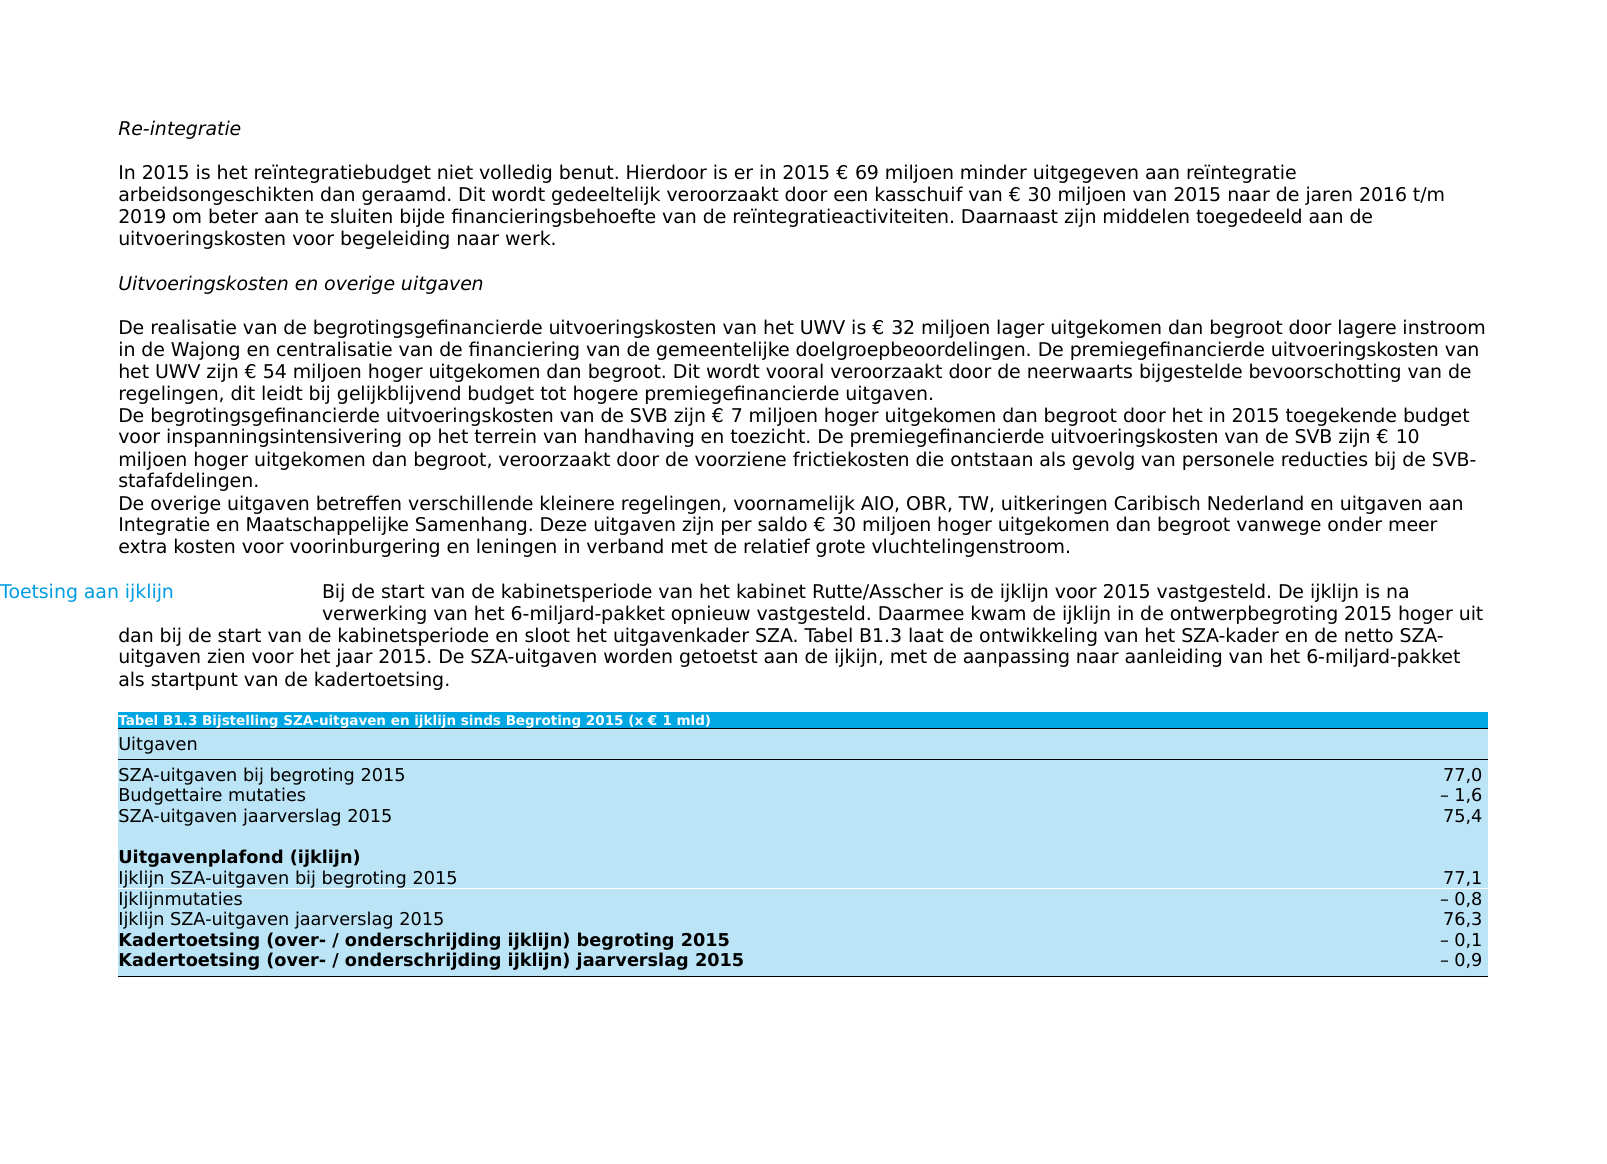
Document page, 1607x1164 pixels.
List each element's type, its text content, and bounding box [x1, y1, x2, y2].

text De overige uitgaven betreffen verschillende kleinere regelingen, voornamelijk AIO, OBR, TW, uitkeringen Caribisch Nederland en uitgaven aan Integratie en Maatschappelijke Samenhang. Deze uitgaven zijn per saldo € 30 miljoen hoger uitgekomen dan begroot vanwege onder meer extra kosten voor voorinburgering en leningen in verband met de relatief grote vluchtelingenstroom. [118, 492, 1488, 558]
table_cell 77,0 [1214, 760, 1488, 785]
table_cell 77,1 [1214, 868, 1488, 888]
table_cell Ijklijn SZA-uitgaven bij begroting 2015 [118, 868, 1214, 888]
table_cell 75,4 [1214, 806, 1488, 827]
table_cell [118, 827, 1214, 847]
table_cell Budgettaire mutaties [118, 785, 1214, 806]
text In 2015 is het reïntegratiebudget niet volledig benut. Hierdoor is er in 2015 € 69 miljoen minder uitgegeven aan reïntegratie arbeidsongeschikten dan geraamd. Dit wordt gedeeltelijk veroorzaakt door een kasschuif van € 30 miljoen van 2015 naar de jaren 2016 t/m 2019 om beter aan te sluiten bijde financieringsbehoefte van de reïntegratieactiviteiten. Daarnaast zijn middelen toegedeeld aan de uitvoeringskosten voor begeleiding naar werk. [118, 162, 1488, 250]
table_cell SZA-uitgaven bij begroting 2015 [118, 760, 1214, 785]
table_cell 76,3 [1214, 909, 1488, 930]
table_cell Kadertoetsing (over- / onderschrijding ijklijn) jaarverslag 2015 [118, 950, 1214, 976]
table_cell Ijklijnmutaties [118, 889, 1214, 909]
table_cell Ijklijn SZA-uitgaven jaarverslag 2015 [118, 909, 1214, 930]
table_cell [1214, 827, 1488, 847]
table_cell [1214, 847, 1488, 868]
table_cell Uitgaven [118, 729, 1214, 759]
table_cell – 1,6 [1214, 785, 1488, 806]
table_cell [1214, 729, 1488, 759]
table_cell SZA-uitgaven jaarverslag 2015 [118, 806, 1214, 827]
subtitle Uitvoeringskosten en overige uitgaven [118, 272, 1488, 294]
text Bij de start van de kabinetsperiode van het kabinet Rutte/Asscher is de ijklijn voor 2015 vastgesteld. De ijklijn is na verwerking van het 6-miljard-pakket opnieuw vastgesteld. Daarmee kwam de ijklijn in de ontwerpbegroting 2015 hoger uit dan bij de start van de kabinetsperiode en sloot het uitgavenkader SZA. Tabel B1.3 laat de ontwikkeling van het SZA-kader en de netto SZA-uitgaven zien voor het jaar 2015. De SZA-uitgaven worden getoetst aan de ijkijn, met de aanpassing naar aanleiding van het 6-miljard-pakket als startpunt van de kadertoetsing. [0, 581, 1488, 690]
table_cell Uitgavenplafond (ijklijn) [118, 847, 1214, 868]
table_cell – 0,1 [1214, 930, 1488, 950]
subtitle Re-integratie [118, 118, 1488, 140]
table_header Tabel B1.3 Bijstelling SZA-uitgaven en ijklijn sinds Begroting 2015 (x € 1 mld) [118, 712, 1488, 728]
table_cell – 0,8 [1214, 889, 1488, 909]
text De realisatie van de begrotingsgefinancierde uitvoeringskosten van het UWV is € 32 miljoen lager uitgekomen dan begroot door lagere instroom in de Wajong en centralisatie van de financiering van de gemeentelijke doelgroepbeoordelingen. De premiegefinancierde uitvoeringskosten van het UWV zijn € 54 miljoen hoger uitgekomen dan begroot. Dit wordt vooral veroorzaakt door de neerwaarts bijgestelde bevoorschotting van de regelingen, dit leidt bij gelijkblijvend budget tot hogere premiegefinancierde uitgaven. [118, 317, 1488, 404]
text Toetsing aan ijklijn [0, 581, 322, 602]
table_cell Kadertoetsing (over- / onderschrijding ijklijn) begroting 2015 [118, 930, 1214, 950]
table_cell – 0,9 [1214, 950, 1488, 976]
text De begrotingsgefinancierde uitvoeringskosten van de SVB zijn € 7 miljoen hoger uitgekomen dan begroot door het in 2015 toegekende budget voor inspanningsintensivering op het terrein van handhaving en toezicht. De premiegefinancierde uitvoeringskosten van de SVB zijn € 10 miljoen hoger uitgekomen dan begroot, veroorzaakt door de voorziene frictiekosten die ontstaan als gevolg van personele reducties bij de SVB-stafafdelingen. [118, 404, 1488, 492]
